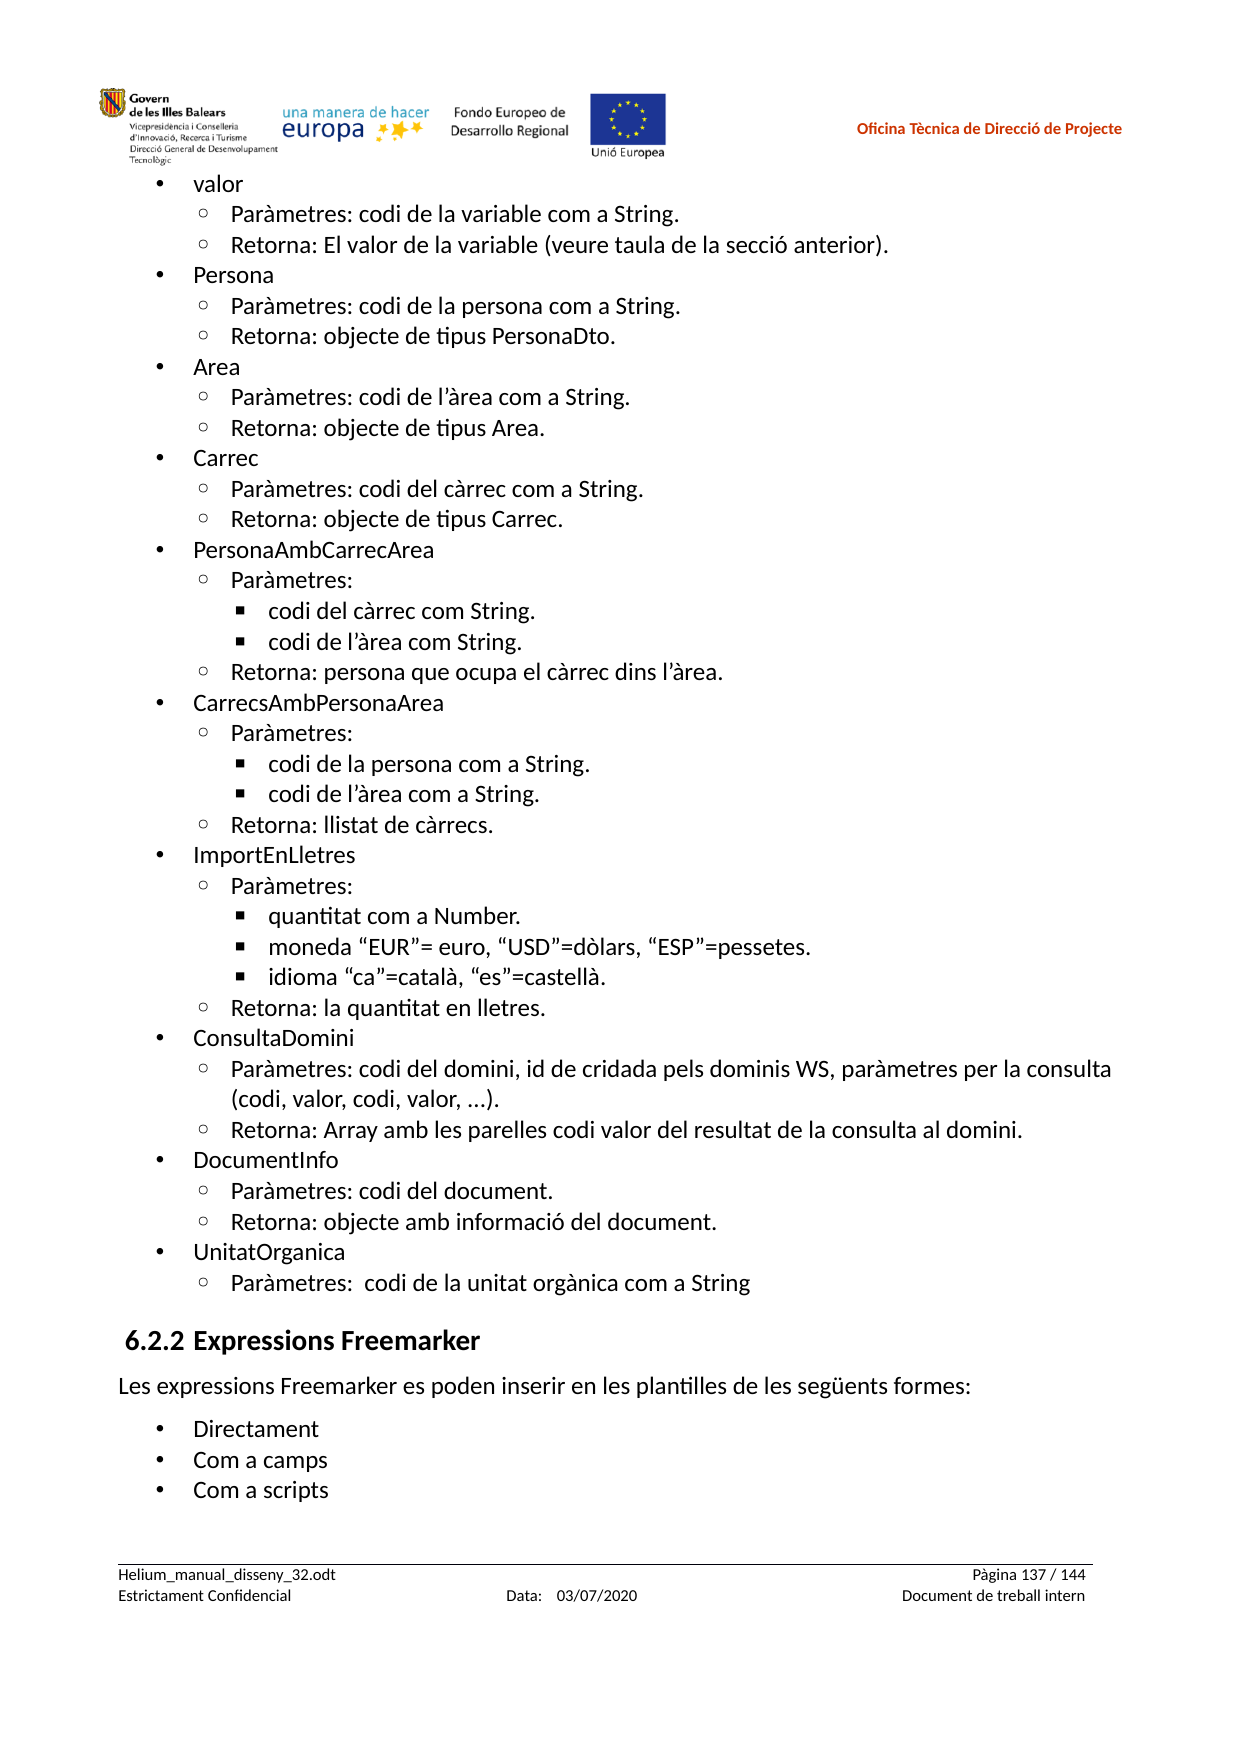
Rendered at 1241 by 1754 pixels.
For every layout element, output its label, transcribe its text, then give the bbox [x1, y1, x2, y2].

list Paràmetres: [193, 717, 1122, 748]
list ConsultaDomini [156, 1022, 1122, 1053]
list Carrec [156, 443, 1122, 473]
list codi de l’àrea com a String. [231, 778, 1122, 809]
list codi de l’àrea com String. [231, 626, 1122, 656]
list Paràmetres: [193, 870, 1122, 900]
list Directament [156, 1413, 1122, 1444]
list Paràmetres: [193, 565, 1122, 595]
list Paràmetres: codi de l’àrea com a String. [193, 382, 1122, 412]
list idioma “ca”=català, “es”=castellà. [231, 961, 1122, 992]
list ImportEnLletres [156, 839, 1122, 870]
list Area [156, 351, 1122, 382]
list Paràmetres: codi del document. [193, 1175, 1122, 1206]
list Retorna: la quantitat en lletres. [193, 992, 1122, 1022]
list Com a camps [156, 1444, 1122, 1474]
picture [99, 87, 668, 166]
list DocumentInfo [156, 1144, 1122, 1175]
list Paràmetres: codi de la unitat orgànica com a String [193, 1267, 1122, 1297]
list Retorna: objecte de tipus PersonaDto. [193, 321, 1122, 351]
list Retorna: llistat de càrrecs. [193, 809, 1122, 839]
list Retorna: El valor de la variable (veure taula de la secció anterior). [193, 229, 1122, 259]
list Persona [156, 259, 1122, 290]
list UnitatOrganica [156, 1236, 1122, 1267]
list CarrecsAmbPersonaArea [156, 687, 1122, 717]
list Paràmetres: codi del càrrec com a String. [193, 473, 1122, 504]
list Retorna: objecte amb informació del document. [193, 1206, 1122, 1236]
list Retorna: objecte de tipus Area. [193, 412, 1122, 443]
list Paràmetres: codi del domini, id de cridada pels dominis WS, paràmetres per la consulta (codi, valor, codi, valor, ...). [193, 1053, 1122, 1114]
list valor [156, 168, 1122, 198]
subtitle Expressions Freemarker [118, 1322, 1122, 1358]
list Retorna: Array amb les parelles codi valor del resultat de la consulta al domini. [193, 1114, 1122, 1144]
list Com a scripts [156, 1474, 1122, 1505]
list codi del càrrec com String. [231, 595, 1122, 626]
list Paràmetres: codi de la persona com a String. [193, 290, 1122, 321]
list PersonaAmbCarrecArea [156, 534, 1122, 565]
list quantitat com a Number. [231, 900, 1122, 931]
list codi de la persona com a String. [231, 748, 1122, 778]
list Paràmetres: codi de la variable com a String. [193, 198, 1122, 229]
list moneda “EUR”= euro, “USD”=dòlars, “ESP”=pessetes. [231, 931, 1122, 961]
list Retorna: persona que ocupa el càrrec dins l’àrea. [193, 656, 1122, 687]
text Les expressions Freemarker es poden inserir en les plantilles de les següents formes: [118, 1370, 1122, 1401]
list Retorna: objecte de tipus Carrec. [193, 504, 1122, 534]
